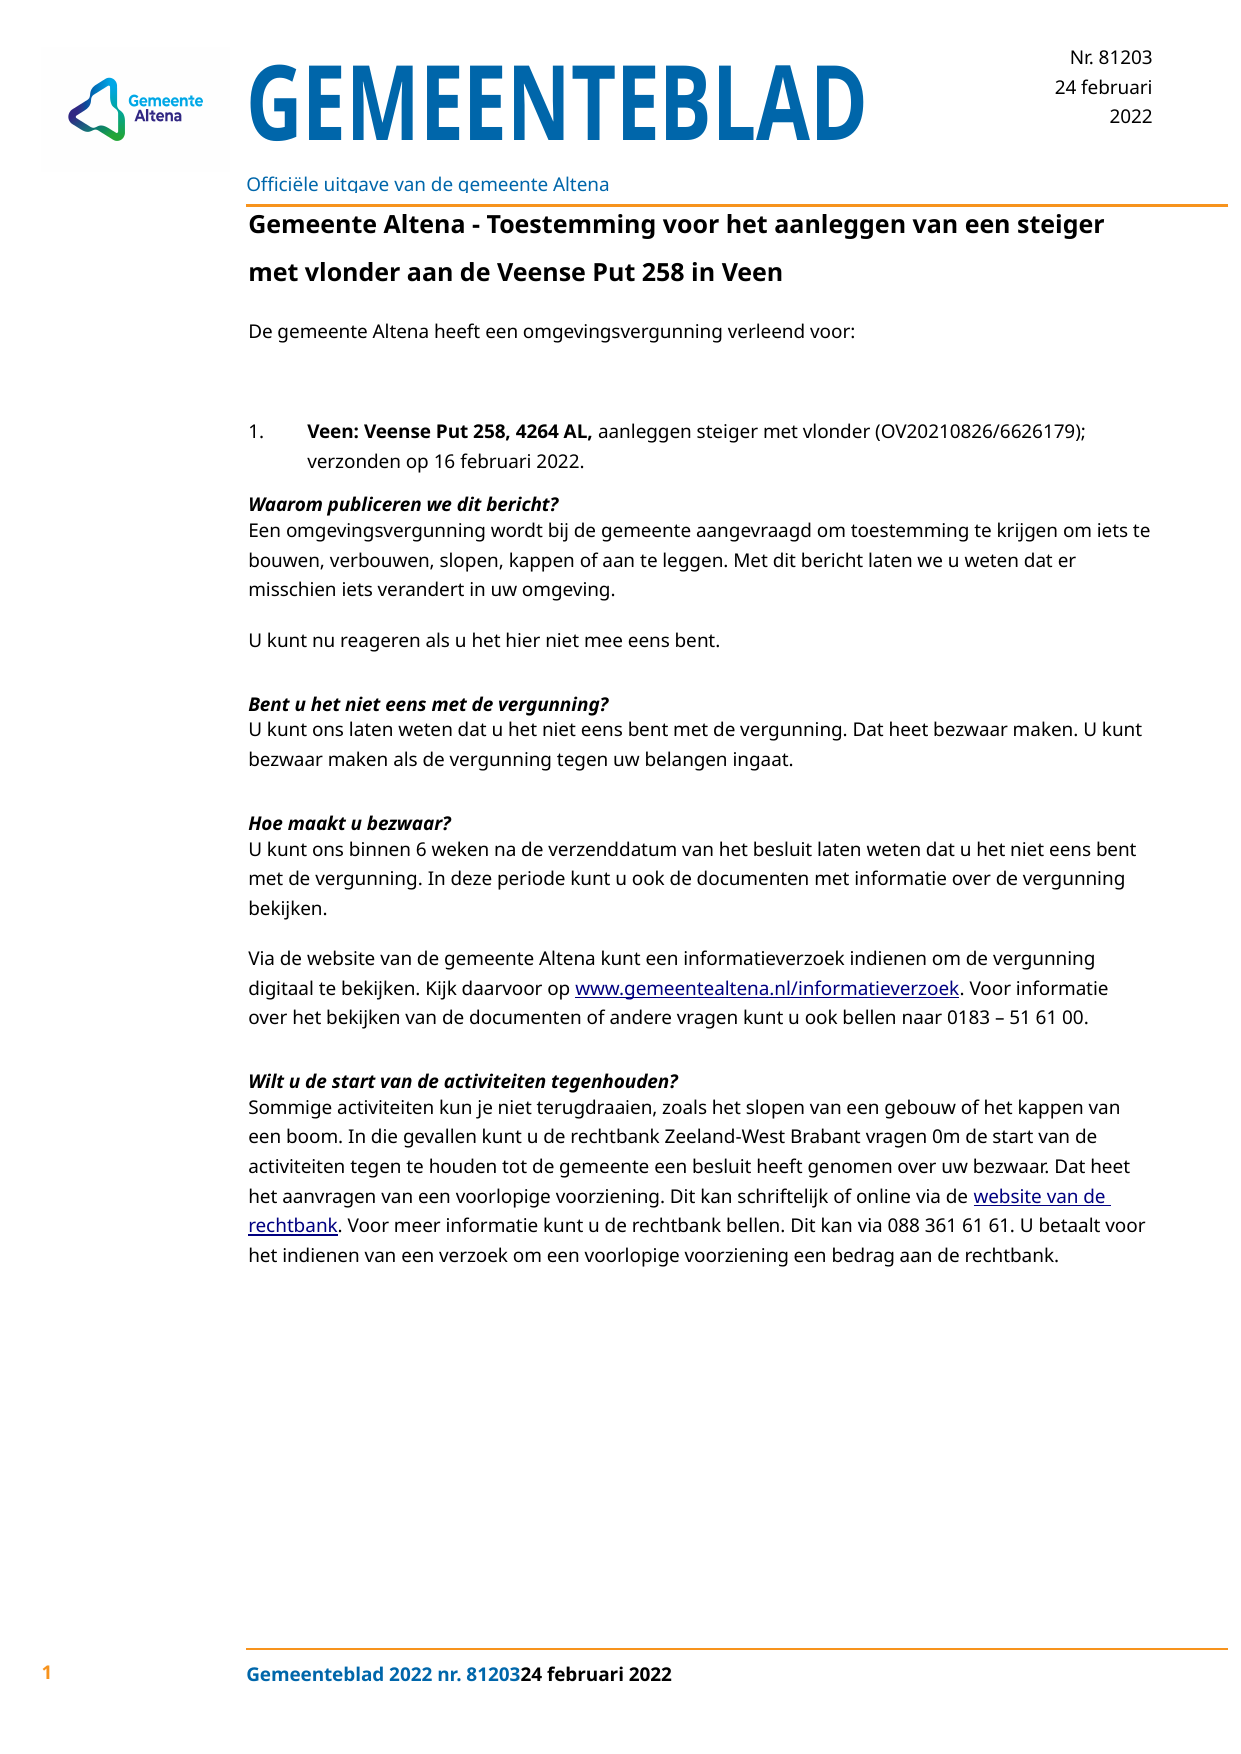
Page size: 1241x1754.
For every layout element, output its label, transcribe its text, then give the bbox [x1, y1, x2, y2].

text U kunt nu reageren als u het hier niet mee eens bent. [248, 627, 1152, 652]
text Bent u het niet eens met de vergunning? [248, 691, 1152, 716]
text Gemeente Altena - Toestemming voor het aanleggen van een steiger met vlonder aan de Veense Put 258 in Veen [248, 207, 1152, 288]
picture [41, 47, 231, 172]
text Hoe maakt u bezwaar? [248, 810, 1152, 836]
list Veen: Veense Put 258, 4264 AL, aanleggen steiger met vlonder (OV20210826/6626179); verzonden op 16 februari 2022. [248, 419, 1152, 474]
text Wilt u de start van de activiteiten tegenhouden? [248, 1068, 1152, 1094]
text Via de website van de gemeente Altena kunt een informatieverzoek indienen om de vergunning digitaal te bekijken. Kijk daarvoor op www.gemeentealtena.nl/informatieverzoek. Voor informatie over het bekijken van de documenten of andere vragen kunt u ook bellen naar 0183 – 51 61 00. [248, 945, 1152, 1030]
text De gemeente Altena heeft een omgevingsvergunning verleend voor: [248, 318, 1152, 344]
text U kunt ons binnen 6 weken na de verzenddatum van het besluit laten weten dat u het niet eens bent met de vergunning. In deze periode kunt u ook de documenten met informatie over de vergunning bekijken. [248, 836, 1152, 921]
text Sommige activiteiten kun je niet terugdraaien, zoals het slopen van een gebouw of het kappen van een boom. In die gevallen kunt u de rechtbank Zeeland-West Brabant vragen 0m de start van de activiteiten tegen te houden tot de gemeente een besluit heeft genomen over uw bezwaar. Dat heet het aanvragen van een voorlopige voorziening. Dit kan schriftelijk of online via de website van de rechtbank. Voor meer informatie kunt u de rechtbank bellen. Dit kan via 088 361 61 61. U betaalt voor het indienen van een verzoek om een voorlopige voorziening een bedrag aan de rechtbank. [248, 1094, 1152, 1268]
text Waarom publiceren we dit bericht? [248, 491, 1152, 517]
text U kunt ons laten weten dat u het niet eens bent met de vergunning. Dat heet bezwaar maken. U kunt bezwaar maken als de vergunning tegen uw belangen ingaat. [248, 716, 1152, 772]
text Een omgevingsvergunning wordt bij de gemeente aangevraagd om toestemming te krijgen om iets te bouwen, verbouwen, slopen, kappen of aan te leggen. Met dit bericht laten we u weten dat er misschien iets verandert in uw omgeving. [248, 517, 1152, 602]
